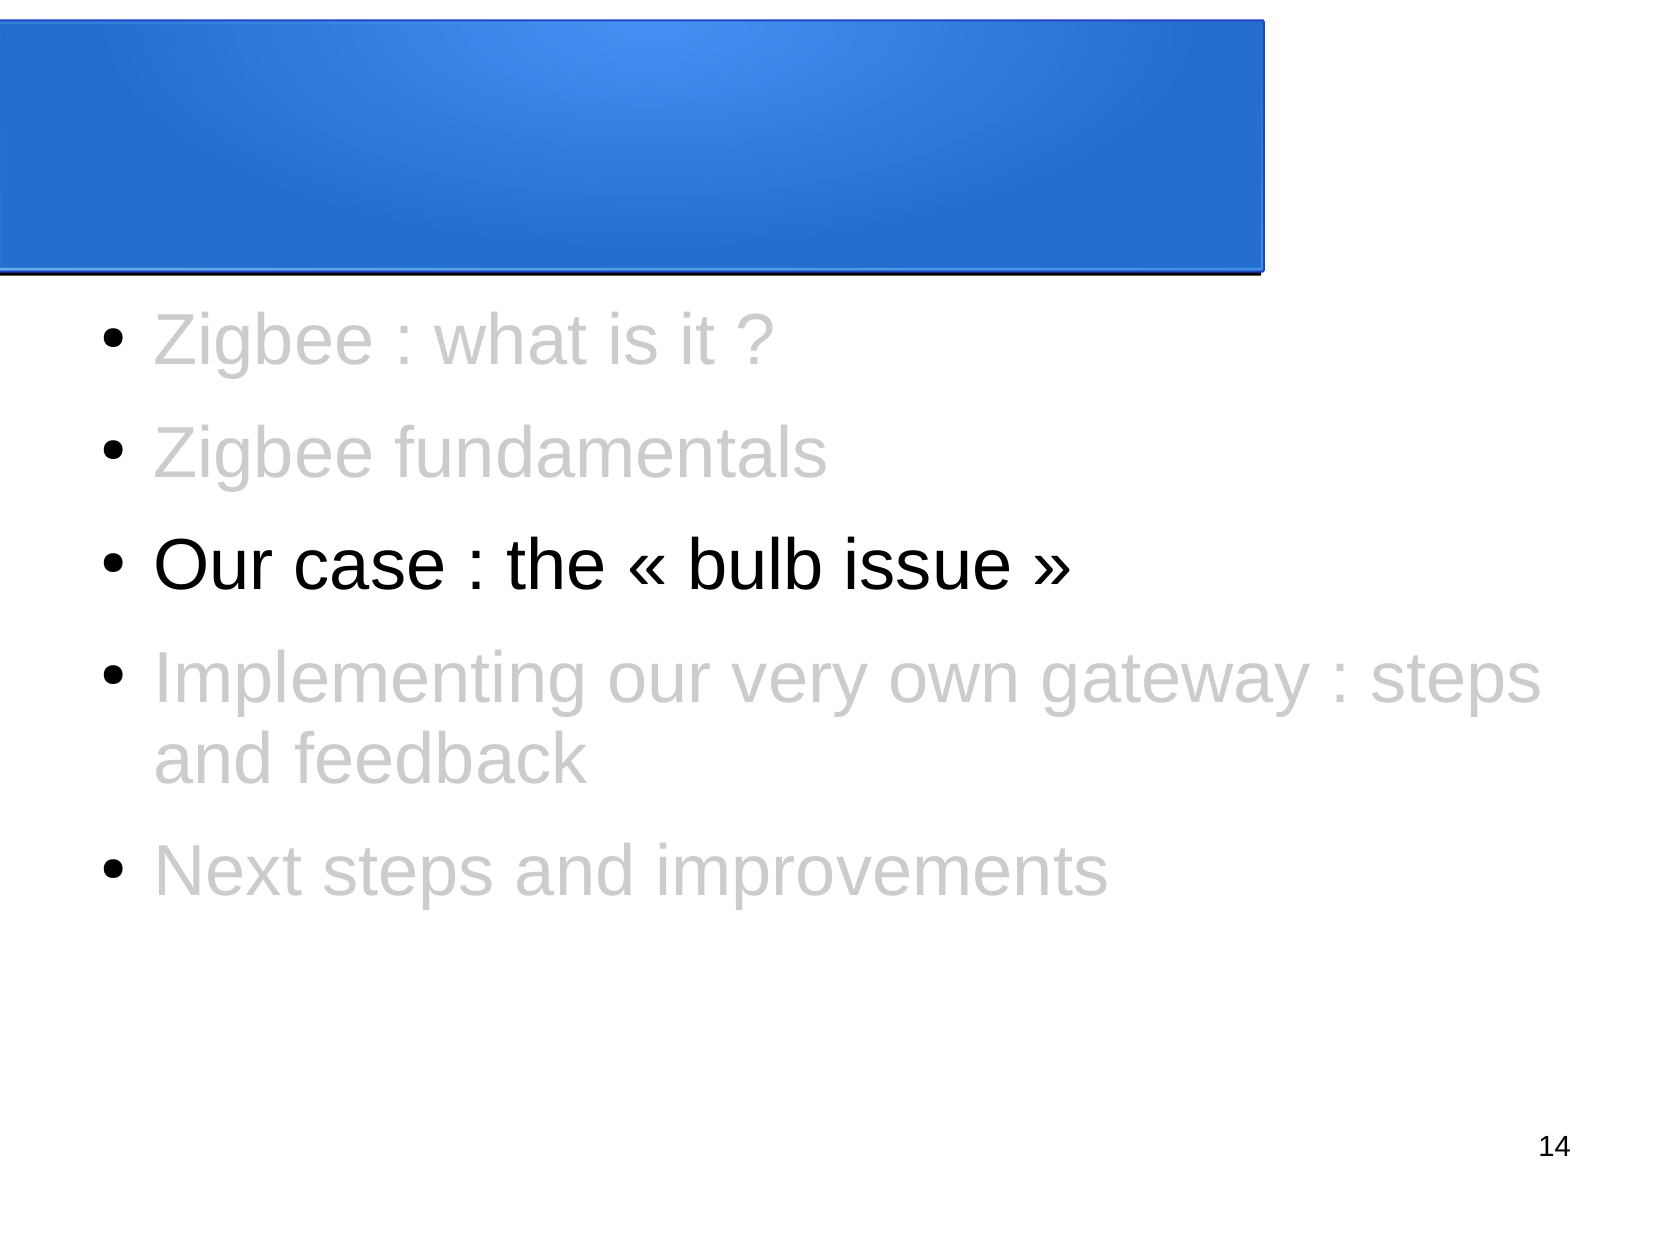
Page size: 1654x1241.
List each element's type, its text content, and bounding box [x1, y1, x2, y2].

list Zigbee : what is it ? Zigbee fundamentals Our case : the « bulb issue » Implementing our very own gateway : steps and feedback Next steps and improvements [82, 299, 1571, 1019]
